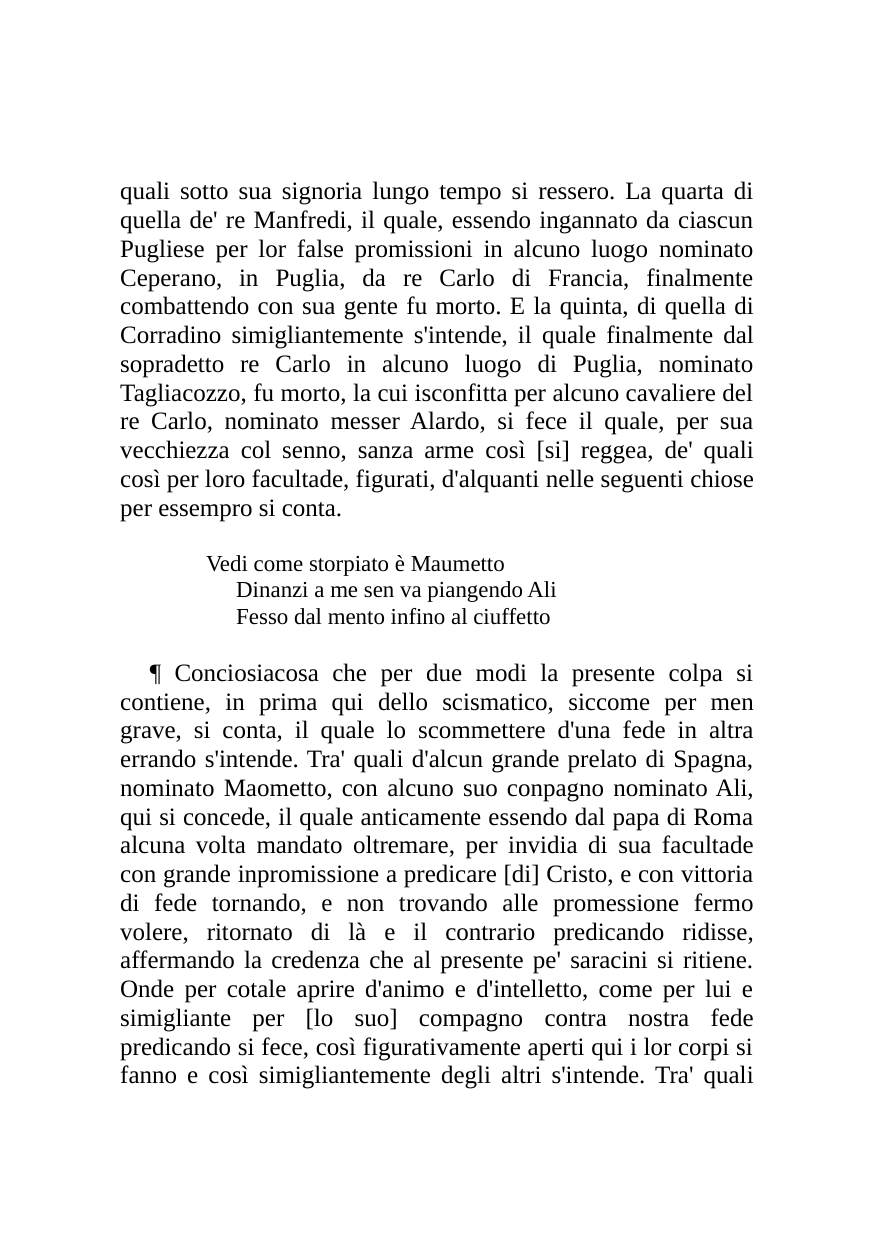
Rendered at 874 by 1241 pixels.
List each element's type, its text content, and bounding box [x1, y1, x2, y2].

text Vedi come storpiato è Maumetto [176, 550, 754, 577]
text quali sotto sua signoria lungo tempo si ressero. La quarta di quella de' re Manfredi, il quale, essendo ingannato da ciascun Pugliese per lor false promissioni in alcuno luogo nominato Ceperano, in Puglia, da re Carlo di Francia, finalmente combattendo con sua gente fu morto. E la quinta, di quella di Corradino simigliantemente s'intende, il quale finalmente dal sopradetto re Carlo in alcuno luogo di Puglia, nominato Tagliacozzo, fu morto, la cui isconfitta per alcuno cavaliere del re Carlo, nominato messer Alardo, si fece il quale, per sua vecchiezza col senno, sanza arme così [si] reggea, de' quali così per loro facultade, figurati, d'alquanti nelle seguenti chiose per essempro si conta. [120, 176, 754, 521]
text Dinanzi a me sen va piangendo Ali [195, 577, 754, 603]
text Fesso dal mento infino al ciuffetto [195, 603, 754, 629]
text ¶ Conciosiacosa che per due modi la presente colpa si contiene, in prima qui dello scismatico, siccome per men grave, si conta, il quale lo scommettere d'una fede in altra errando s'intende. Tra' quali d'alcun grande prelato di Spagna, nominato Maometto, con alcuno suo conpagno nominato Ali, qui si concede, il quale anticamente essendo dal papa di Roma alcuna volta mandato oltremare, per invidia di sua facultade con grande inpromissione a predicare [di] Cristo, e con vittoria di fede tornando, e non trovando alle promessione fermo volere, ritornato di là e il contrario predicando ridisse, affermando la credenza che al presente pe' saracini si ritiene. Onde per cotale aprire d'animo e d'intelletto, come per lui e simigliante per [lo suo] compagno contra nostra fede predicando si fece, così figurativamente aperti qui i lor corpi si fanno e così simigliantemente degli altri s'intende. Tra' quali [120, 658, 754, 1089]
